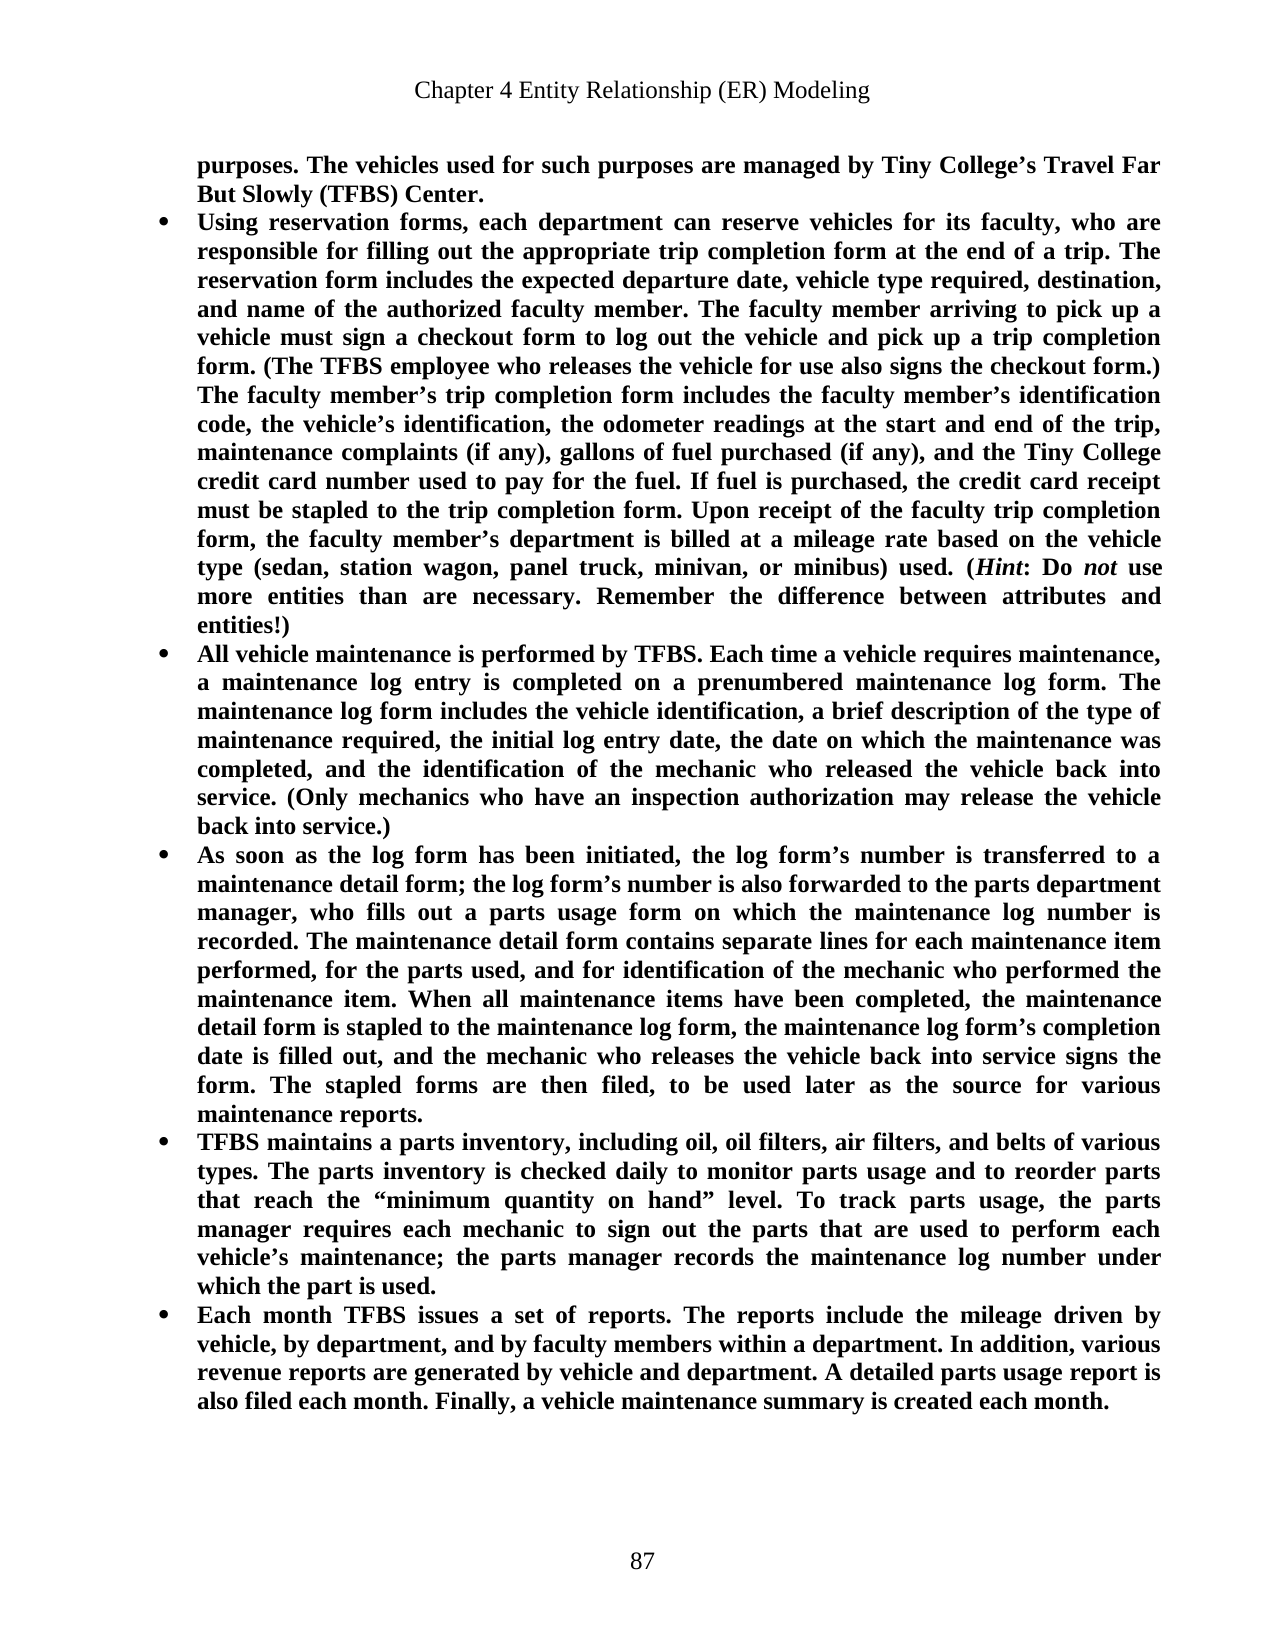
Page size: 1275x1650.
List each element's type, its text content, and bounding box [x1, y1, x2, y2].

list As soon as the log form has been initiated, the log form’s number is transferred to a maintenance detail form; the log form’s number is also forwarded to the parts department manager, who fills out a parts usage form on which the maintenance log number is recorded. The maintenance detail form contains separate lines for each maintenance item performed, for the parts used, and for identification of the mechanic who performed the maintenance item. When all maintenance items have been completed, the maintenance detail form is stapled to the maintenance log form, the maintenance log form’s completion date is filled out, and the mechanic who releases the vehicle back into service signs the form. The stapled forms are then filed, to be used later as the source for various maintenance reports. [159, 840, 1162, 1127]
list Each month TFBS issues a set of reports. The reports include the mileage driven by vehicle, by department, and by faculty members within a department. In addition, various revenue reports are generated by vehicle and department. A detailed parts usage report is also filed each month. Finally, a vehicle maintenance summary is created each month. [159, 1300, 1162, 1415]
list purposes. The vehicles used for such purposes are managed by Tiny College’s Travel Far But Slowly (TFBS) Center. [159, 150, 1162, 207]
list TFBS maintains a parts inventory, including oil, oil filters, air filters, and belts of various types. The parts inventory is checked daily to monitor parts usage and to reorder parts that reach the “minimum quantity on hand” level. To track parts usage, the parts manager requires each mechanic to sign out the parts that are used to perform each vehicle’s maintenance; the parts manager records the maintenance log number under which the part is used. [159, 1127, 1162, 1300]
list All vehicle maintenance is performed by TFBS. Each time a vehicle requires maintenance, a maintenance log entry is completed on a prenumbered maintenance log form. The maintenance log form includes the vehicle identification, a brief description of the type of maintenance required, the initial log entry date, the date on which the maintenance was completed, and the identification of the mechanic who released the vehicle back into service. (Only mechanics who have an inspection authorization may release the vehicle back into service.) [159, 639, 1162, 840]
list Using reservation forms, each department can reserve vehicles for its faculty, who are responsible for filling out the appropriate trip completion form at the end of a trip. The reservation form includes the expected departure date, vehicle type required, destination, and name of the authorized faculty member. The faculty member arriving to pick up a vehicle must sign a checkout form to log out the vehicle and pick up a trip completion form. (The TFBS employee who releases the vehicle for use also signs the checkout form.) The faculty member’s trip completion form includes the faculty member’s identification code, the vehicle’s identification, the odometer readings at the start and end of the trip, maintenance complaints (if any), gallons of fuel purchased (if any), and the Tiny College credit card number used to pay for the fuel. If fuel is purchased, the credit card receipt must be stapled to the trip completion form. Upon receipt of the faculty trip completion form, the faculty member’s department is billed at a mileage rate based on the vehicle type (sedan, station wagon, panel truck, minivan, or minibus) used. (Hint: Do not use more entities than are necessary. Remember the difference between attributes and entities!) [159, 207, 1162, 639]
